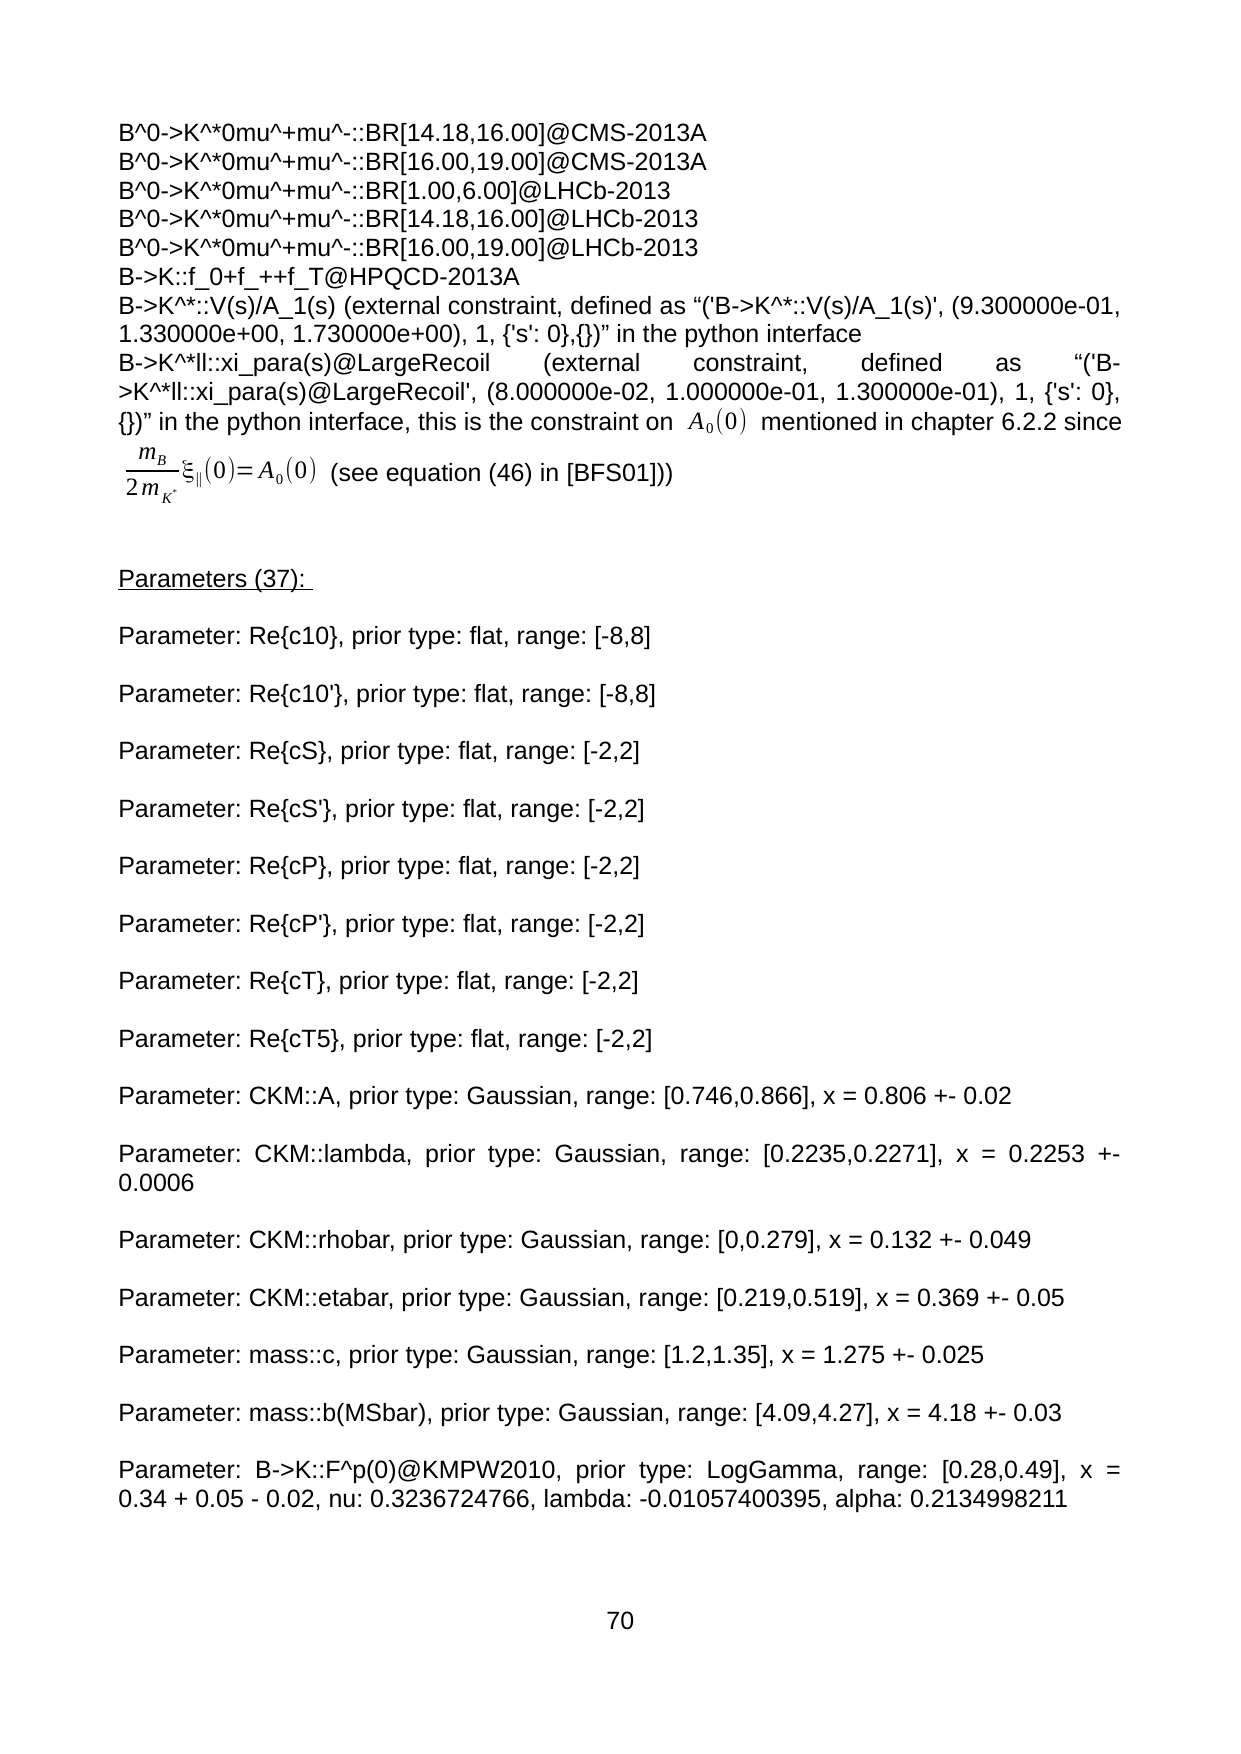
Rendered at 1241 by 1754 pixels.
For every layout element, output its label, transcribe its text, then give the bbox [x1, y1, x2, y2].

text B->K^*ll::xi_para(s)@LargeRecoil (external constraint, defined as “('B->K^*ll::xi_para(s)@LargeRecoil', (8.000000e-02, 1.000000e-01, 1.300000e-01), 1, {'s': 0},{})” in the python interface, this is the constraint on mentioned in chapter 6.2.2 since (see equation (46) in [BFS01])) [118, 348, 1122, 506]
text Parameter: Re{cT5}, prior type: flat, range: [-2,2] [118, 1024, 1122, 1052]
text B^0->K^*0mu^+mu^-::BR[16.00,19.00]@CMS-2013A [118, 147, 1122, 176]
text Parameter: Re{c10'}, prior type: flat, range: [-8,8] [118, 679, 1122, 707]
text Parameter: CKM::A, prior type: Gaussian, range: [0.746,0.866], x = 0.806 +- 0.02 [118, 1081, 1122, 1110]
text Parameter: CKM::lambda, prior type: Gaussian, range: [0.2235,0.2271], x = 0.2253 +- 0.0006 [118, 1139, 1122, 1196]
text B^0->K^*0mu^+mu^-::BR[14.18,16.00]@CMS-2013A [118, 118, 1122, 147]
text Parameter: mass::c, prior type: Gaussian, range: [1.2,1.35], x = 1.275 +- 0.025 [118, 1340, 1122, 1369]
text Parameter: Re{cP}, prior type: flat, range: [-2,2] [118, 851, 1122, 880]
text B->K^*::V(s)/A_1(s) (external constraint, defined as “('B->K^*::V(s)/A_1(s)', (9.300000e-01, 1.330000e+00, 1.730000e+00), 1, {'s': 0},{})” in the python interface [118, 291, 1122, 348]
text B->K::f_0+f_++f_T@HPQCD-2013A [118, 262, 1122, 291]
text Parameter: Re{cS'}, prior type: flat, range: [-2,2] [118, 794, 1122, 822]
text B^0->K^*0mu^+mu^-::BR[1.00,6.00]@LHCb-2013 [118, 176, 1122, 204]
text B^0->K^*0mu^+mu^-::BR[14.18,16.00]@LHCb-2013 [118, 204, 1122, 233]
text Parameter: B->K::F^p(0)@KMPW2010, prior type: LogGamma, range: [0.28,0.49], x = 0.34 + 0.05 - 0.02, nu: 0.3236724766, lambda: -0.01057400395, alpha: 0.2134998211 [118, 1455, 1122, 1512]
text Parameter: Re{cS}, prior type: flat, range: [-2,2] [118, 736, 1122, 765]
text Parameter: CKM::rhobar, prior type: Gaussian, range: [0,0.279], x = 0.132 +- 0.049 [118, 1225, 1122, 1254]
text B^0->K^*0mu^+mu^-::BR[16.00,19.00]@LHCb-2013 [118, 233, 1122, 262]
text Parameter: Re{cP'}, prior type: flat, range: [-2,2] [118, 909, 1122, 937]
text Parameter: Re{cT}, prior type: flat, range: [-2,2] [118, 966, 1122, 995]
text Parameter: mass::b(MSbar), prior type: Gaussian, range: [4.09,4.27], x = 4.18 +- 0.03 [118, 1397, 1122, 1426]
text Parameter: CKM::etabar, prior type: Gaussian, range: [0.219,0.519], x = 0.369 +- 0.05 [118, 1282, 1122, 1311]
text Parameter: Re{c10}, prior type: flat, range: [-8,8] [118, 621, 1122, 650]
text Parameters (37): [118, 564, 1122, 592]
